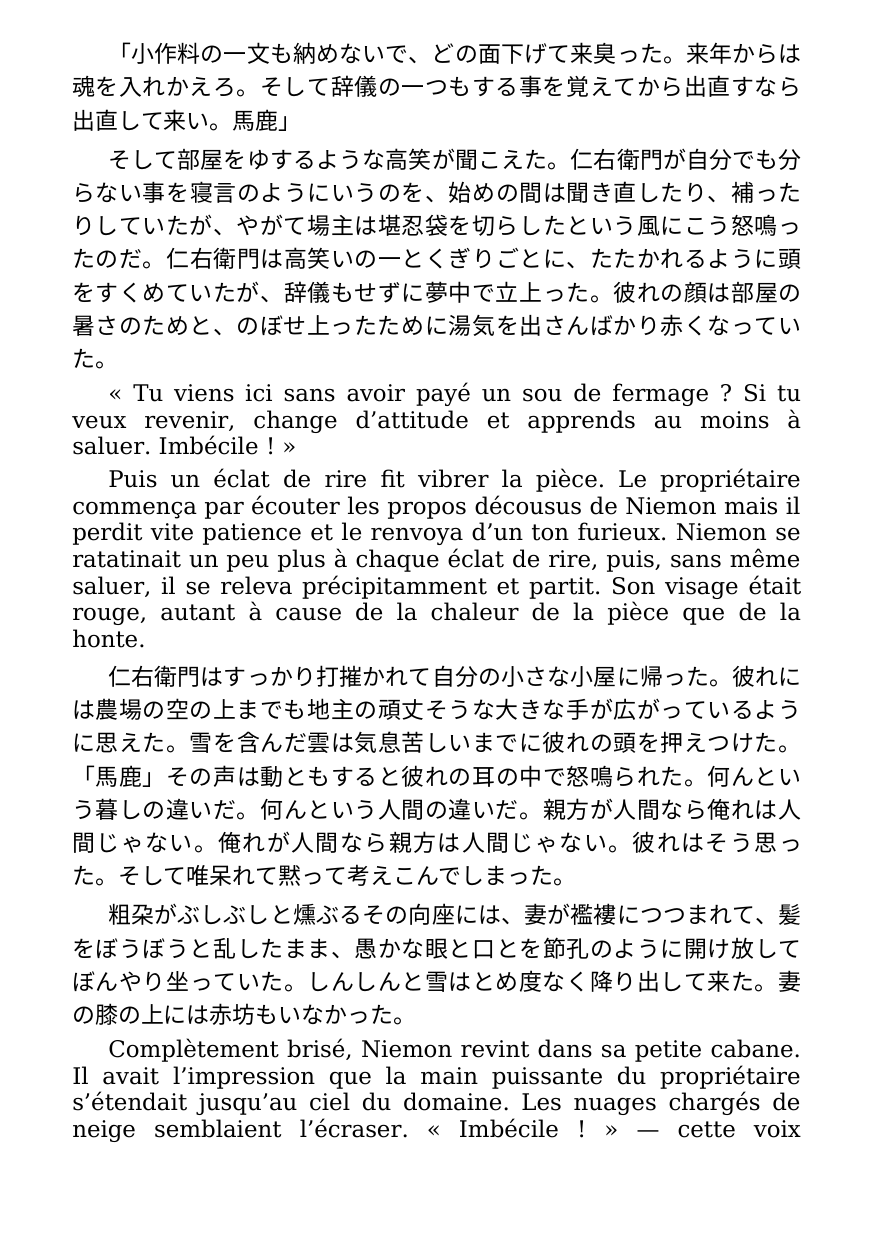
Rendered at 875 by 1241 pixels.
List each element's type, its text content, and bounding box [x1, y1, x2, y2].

text 粗朶がぶしぶしと燻ぶるその向座には、妻が襤褸につつまれて、髪をぼうぼうと乱したまま、愚かな眼と口とを節孔のように開け放してぼんやり坐っていた。しんしんと雪はとめ度なく降り出して来た。妻の膝の上には赤坊もいなかった。 [72, 897, 802, 1030]
text そして部屋をゆするような高笑が聞こえた。仁右衛門が自分でも分らない事を寝言のようにいうのを、始めの間は聞き直したり、補ったりしていたが、やがて場主は堪忍袋を切らしたという風にこう怒鳴ったのだ。仁右衛門は高笑いの一とくぎりごとに、たたかれるように頭をすくめていたが、辞儀もせずに夢中で立上った。彼れの顔は部屋の暑さのためと、のぼせ上ったために湯気を出さんばかり赤くなっていた。 [72, 142, 802, 374]
text 「小作料の一文も納めないで、どの面下げて来臭った。来年からは魂を入れかえろ。そして辞儀の一つもする事を覚えてから出直すなら出直して来い。馬鹿」 [72, 36, 802, 136]
text 仁右衛門はすっかり打摧かれて自分の小さな小屋に帰った。彼れには農場の空の上までも地主の頑丈そうな大きな手が広がっているように思えた。雪を含んだ雲は気息苦しいまでに彼れの頭を押えつけた。「馬鹿」その声は動ともすると彼れの耳の中で怒鳴られた。何んという暮しの違いだ。何んという人間の違いだ。親方が人間なら俺れは人間じゃない。俺れが人間なら親方は人間じゃない。彼れはそう思った。そして唯呆れて黙って考えこんでしまった。 [72, 659, 802, 891]
text « Tu viens ici sans avoir payé un sou de fermage ? Si tu veux revenir, change d’attitude et apprends au moins à saluer. Imbécile ! » [72, 380, 802, 460]
text Complètement brisé, Niemon revint dans sa petite cabane. Il avait l’impression que la main puissante du propriétaire s’étendait jusqu’au ciel du domaine. Les nuages chargés de neige semblaient l’écraser. « Imbécile ! » — cette voix [72, 1036, 802, 1143]
text Puis un éclat de rire fit vibrer la pièce. Le propriétaire commença par écouter les propos décousus de Niemon mais il perdit vite patience et le renvoya d’un ton furieux. Niemon se ratatinait un peu plus à chaque éclat de rire, puis, sans même saluer, il se releva précipitamment et partit. Son visage était rouge, autant à cause de la chaleur de la pièce que de la honte. [72, 466, 802, 653]
